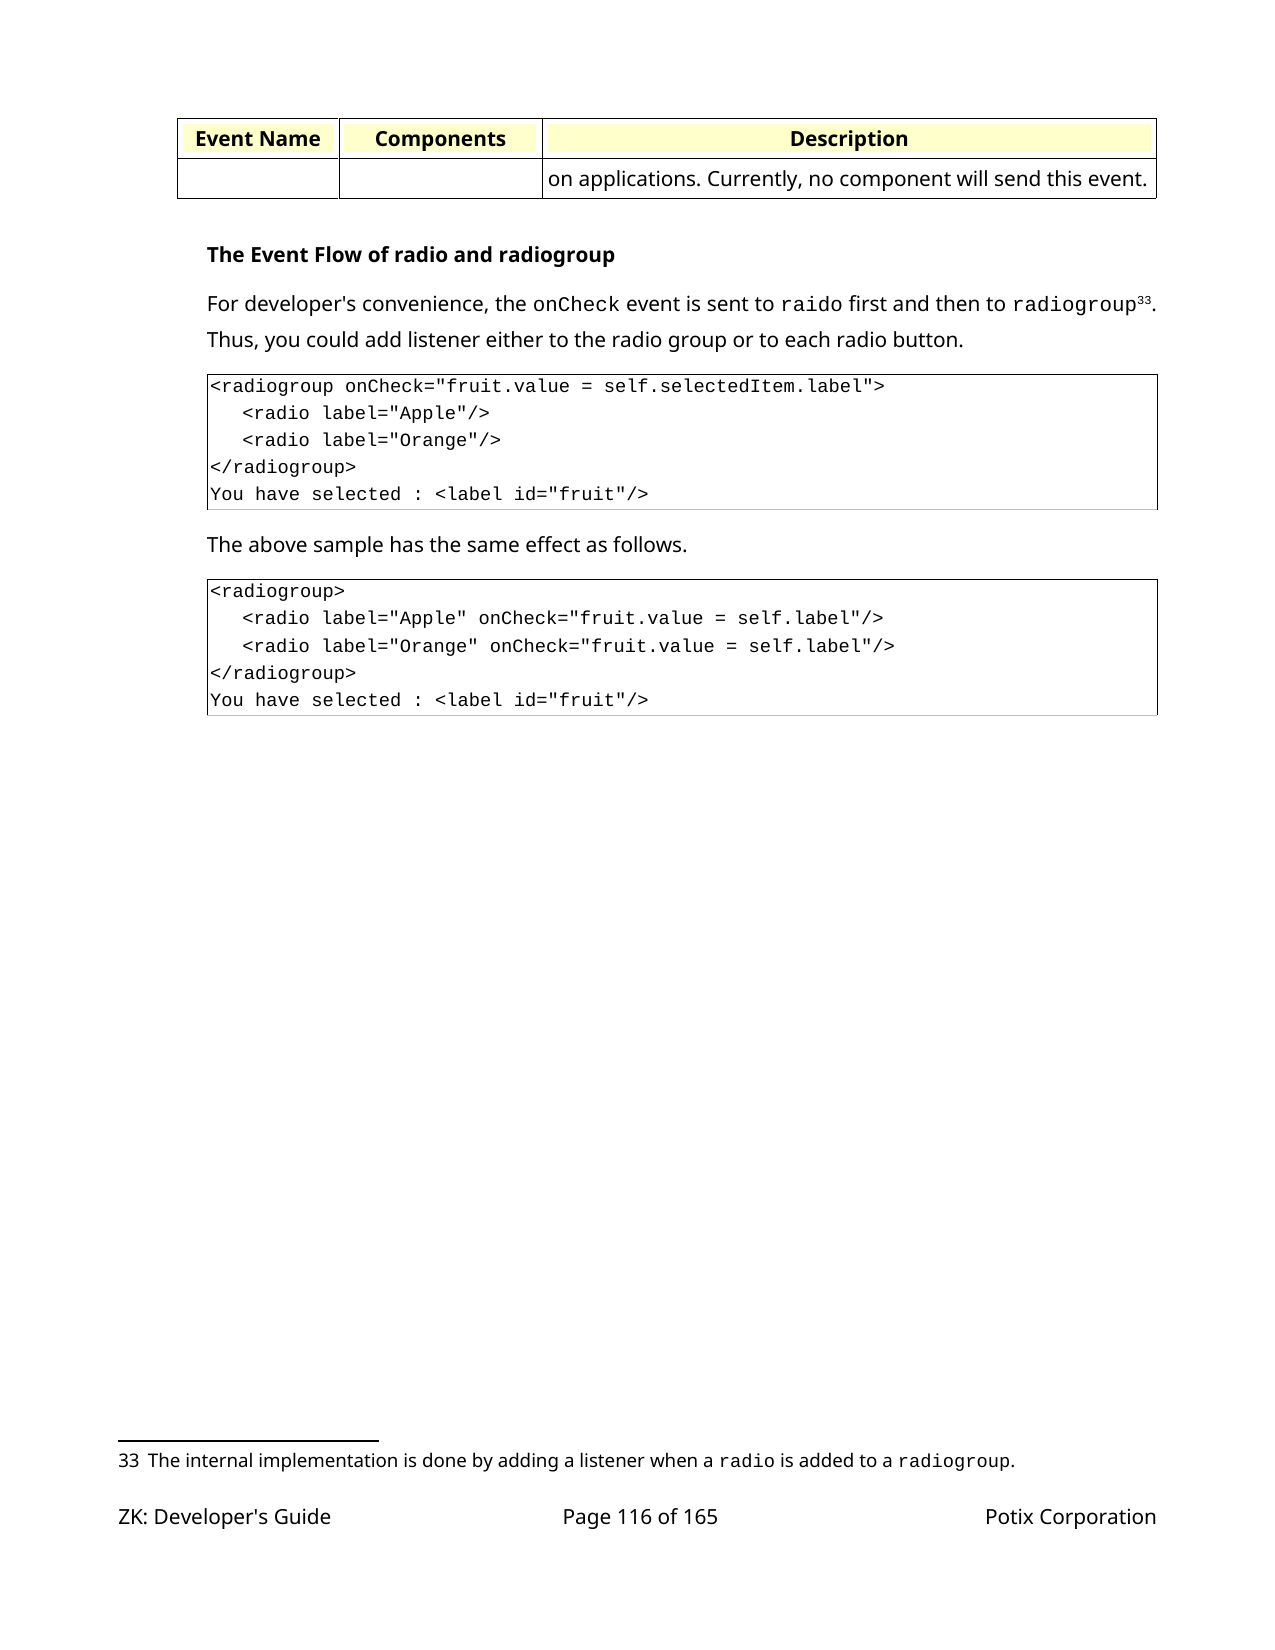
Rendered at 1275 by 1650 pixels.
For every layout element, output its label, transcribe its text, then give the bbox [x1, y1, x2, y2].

subtitle The Event Flow of radio and radiogroup [207, 240, 1157, 268]
text <radiogroup> [208, 580, 1157, 603]
text <radio label="Orange"/> [208, 428, 1157, 452]
text <radiogroup onCheck="fruit.value = self.selectedItem.label"> [208, 375, 1157, 398]
table_header Event Name [178, 119, 338, 158]
text <radio label="Apple" onCheck="fruit.value = self.label"/> [208, 606, 1157, 631]
text </radiogroup> [208, 455, 1157, 479]
table_header Components [340, 119, 542, 158]
text The above sample has the same effect as follows. [207, 530, 1157, 558]
table_header Description [543, 119, 1156, 158]
text <radio label="Apple"/> [208, 401, 1157, 425]
table_cell [340, 159, 542, 198]
text The internal implementation is done by adding a listener when a radio is added to a radiogroup. [118, 1447, 1157, 1473]
table_cell [178, 159, 338, 198]
text <radio label="Orange" onCheck="fruit.value = self.label"/> [208, 633, 1157, 658]
text You have selected : <label id="fruit"/> [208, 482, 1157, 509]
text For developer's convenience, the onCheck event is sent to raido first and then to radiogroup. Thus, you could add listener either to the radio group or to each radio button. [207, 289, 1157, 353]
text You have selected : <label id="fruit"/> [208, 688, 1157, 715]
text </radiogroup> [208, 661, 1157, 685]
table_cell on applications. Currently, no component will send this event. [543, 159, 1156, 198]
